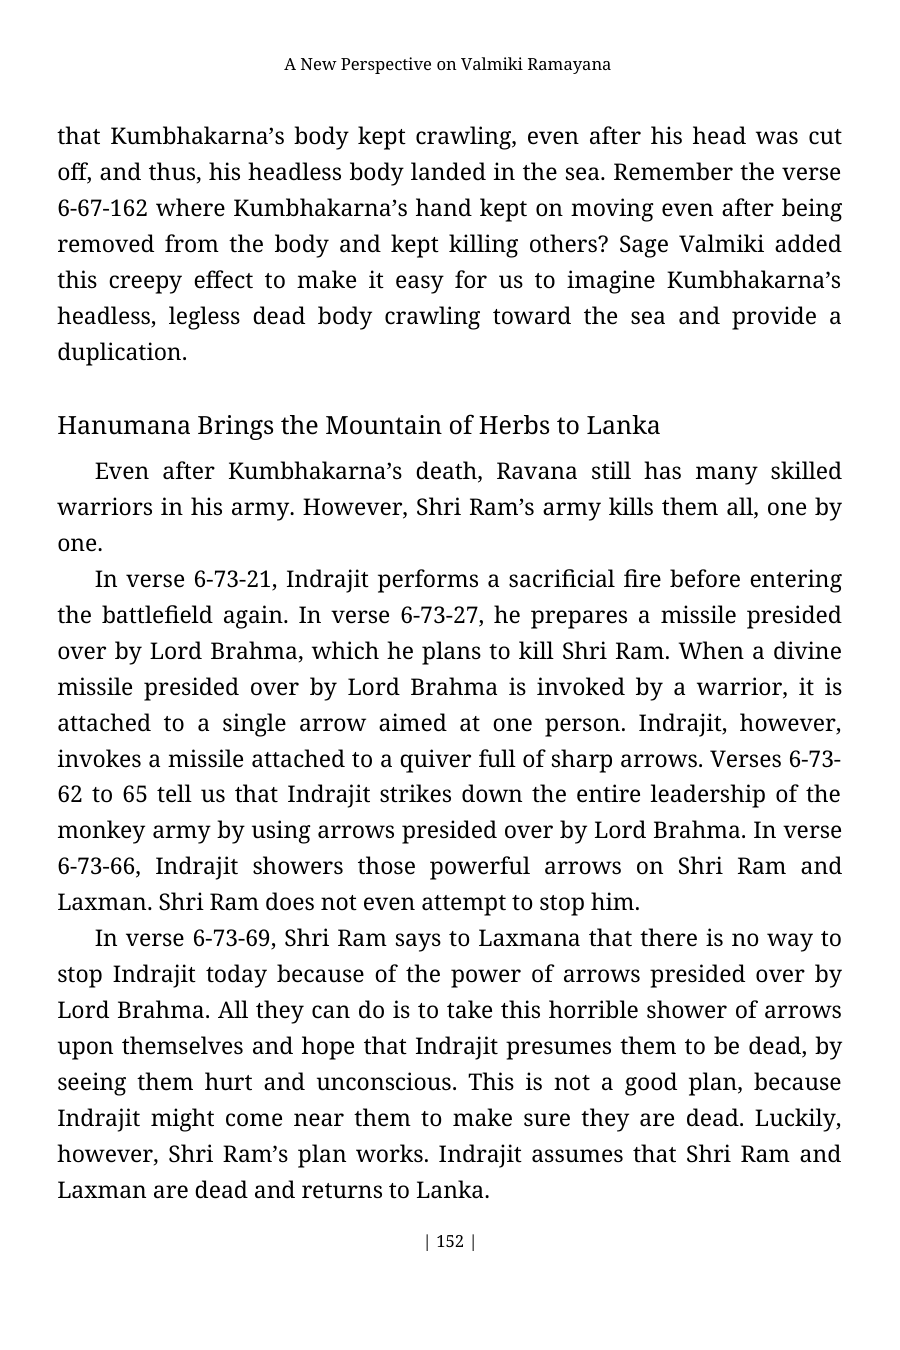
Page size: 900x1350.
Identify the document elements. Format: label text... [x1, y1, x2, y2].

text In verse 6-73-21, Indrajit performs a sacrificial fire before entering the battlefield again. In verse 6-73-27, he prepares a missile presided over by Lord Brahma, which he plans to kill Shri Ram. When a divine missile presided over by Lord Brahma is invoked by a warrior, it is attached to a single arrow aimed at one person. Indrajit, however, invokes a missile attached to a quiver full of sharp arrows. Verses 6-73-62 to 65 tell us that Indrajit strikes down the entire leadership of the monkey army by using arrows presided over by Lord Brahma. In verse 6-73-66, Indrajit showers those powerful arrows on Shri Ram and Laxman. Shri Ram does not even attempt to stop him. [57, 563, 843, 917]
text In verse 6-73-69, Shri Ram says to Laxmana that there is no way to stop Indrajit today because of the power of arrows presided over by Lord Brahma. All they can do is to take this horrible shower of arrows upon themselves and hope that Indrajit presumes them to be dead, by seeing them hurt and unconscious. This is not a good plan, because Indrajit might come near them to make sure they are dead. Luckily, however, Shri Ram’s plan works. Indrajit assumes that Shri Ram and Laxman are dead and returns to Lanka. [57, 922, 843, 1205]
subtitle Hanumana Brings the Mountain of Herbs to Lanka [57, 407, 843, 442]
text Even after Kumbhakarna’s death, Ravana still has many skilled warriors in his army. However, Shri Ram’s army kills them all, one by one. [57, 455, 843, 558]
text that Kumbhakarna’s body kept crawling, even after his head was cut off, and thus, his headless body landed in the sea. Remember the verse 6-67-162 where Kumbhakarna’s hand kept on moving even after being removed from the body and kept killing others? Sage Valmiki added this creepy effect to make it easy for us to imagine Kumbhakarna’s headless, legless dead body crawling toward the sea and provide a duplication. [57, 120, 843, 367]
